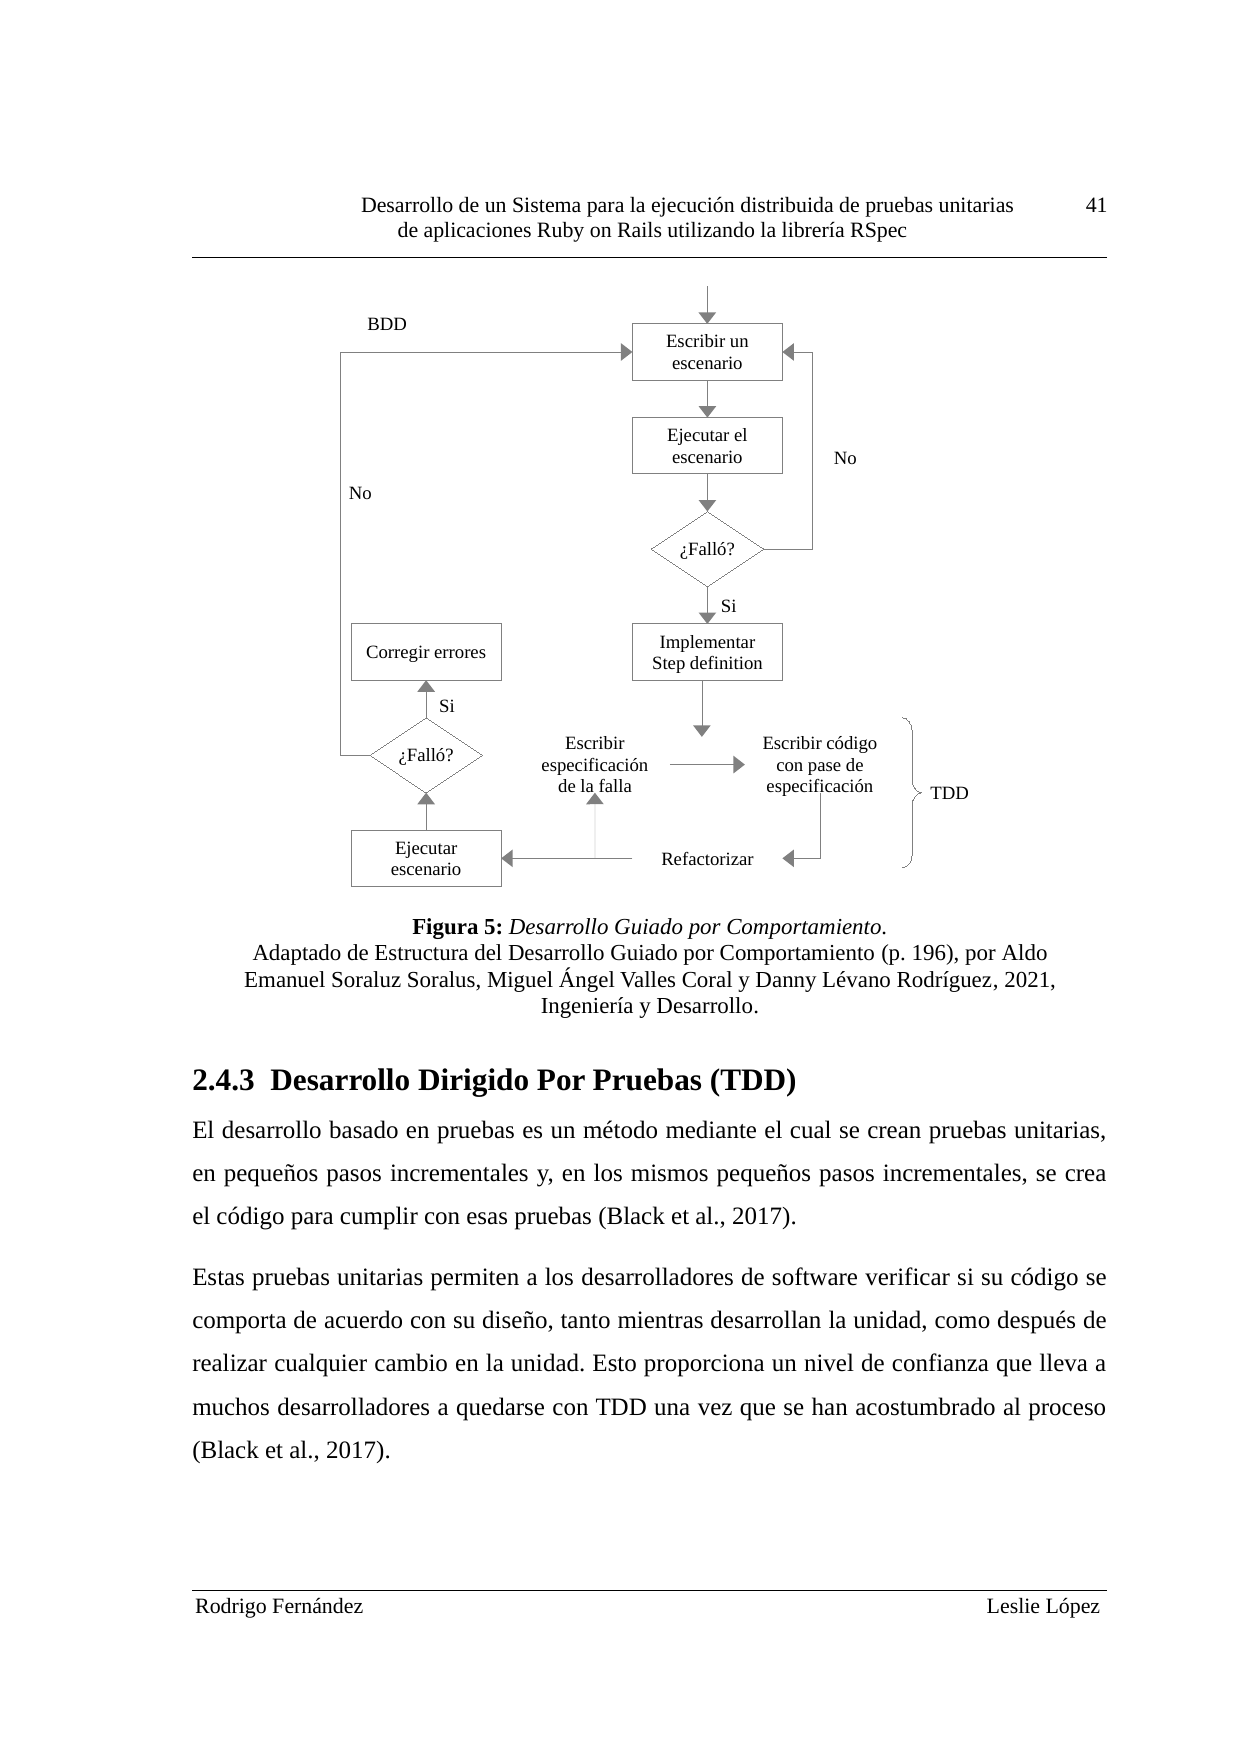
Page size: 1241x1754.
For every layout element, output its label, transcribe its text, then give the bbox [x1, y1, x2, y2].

text Estas pruebas unitarias permiten a los desarrolladores de software verificar si su código se comporta de acuerdo con su diseño, tanto mientras desarrollan la unidad, como después de realizar cualquier cambio en la unidad. Esto proporciona un nivel de confianza que lleva a muchos desarrolladores a quedarse con TDD una vez que se han acostumbrado al proceso (Black et al., 2017)⁠. [192, 1262, 1107, 1463]
text Figura 5: Desarrollo Guiado por Comportamiento. [237, 913, 1062, 939]
text Adaptado de Estructura del Desarrollo Guiado por Comportamiento (p. 196), por Aldo Emanuel Soraluz Soralus, Miguel Ángel Valles Coral y Danny Lévano Rodríguez, 2021, Ingeniería y Desarrollo. [237, 939, 1062, 1018]
subtitle Desarrollo dirigido por pruebas (TDD) [192, 1061, 1107, 1097]
list El desarrollo basado en pruebas es un método mediante el cual se crean pruebas unitarias, en pequeños pasos incrementales y, en los mismos pequeños pasos incrementales, se crea el código para cumplir con esas pruebas (Black et al., 2017)⁠. [192, 1115, 1107, 1230]
